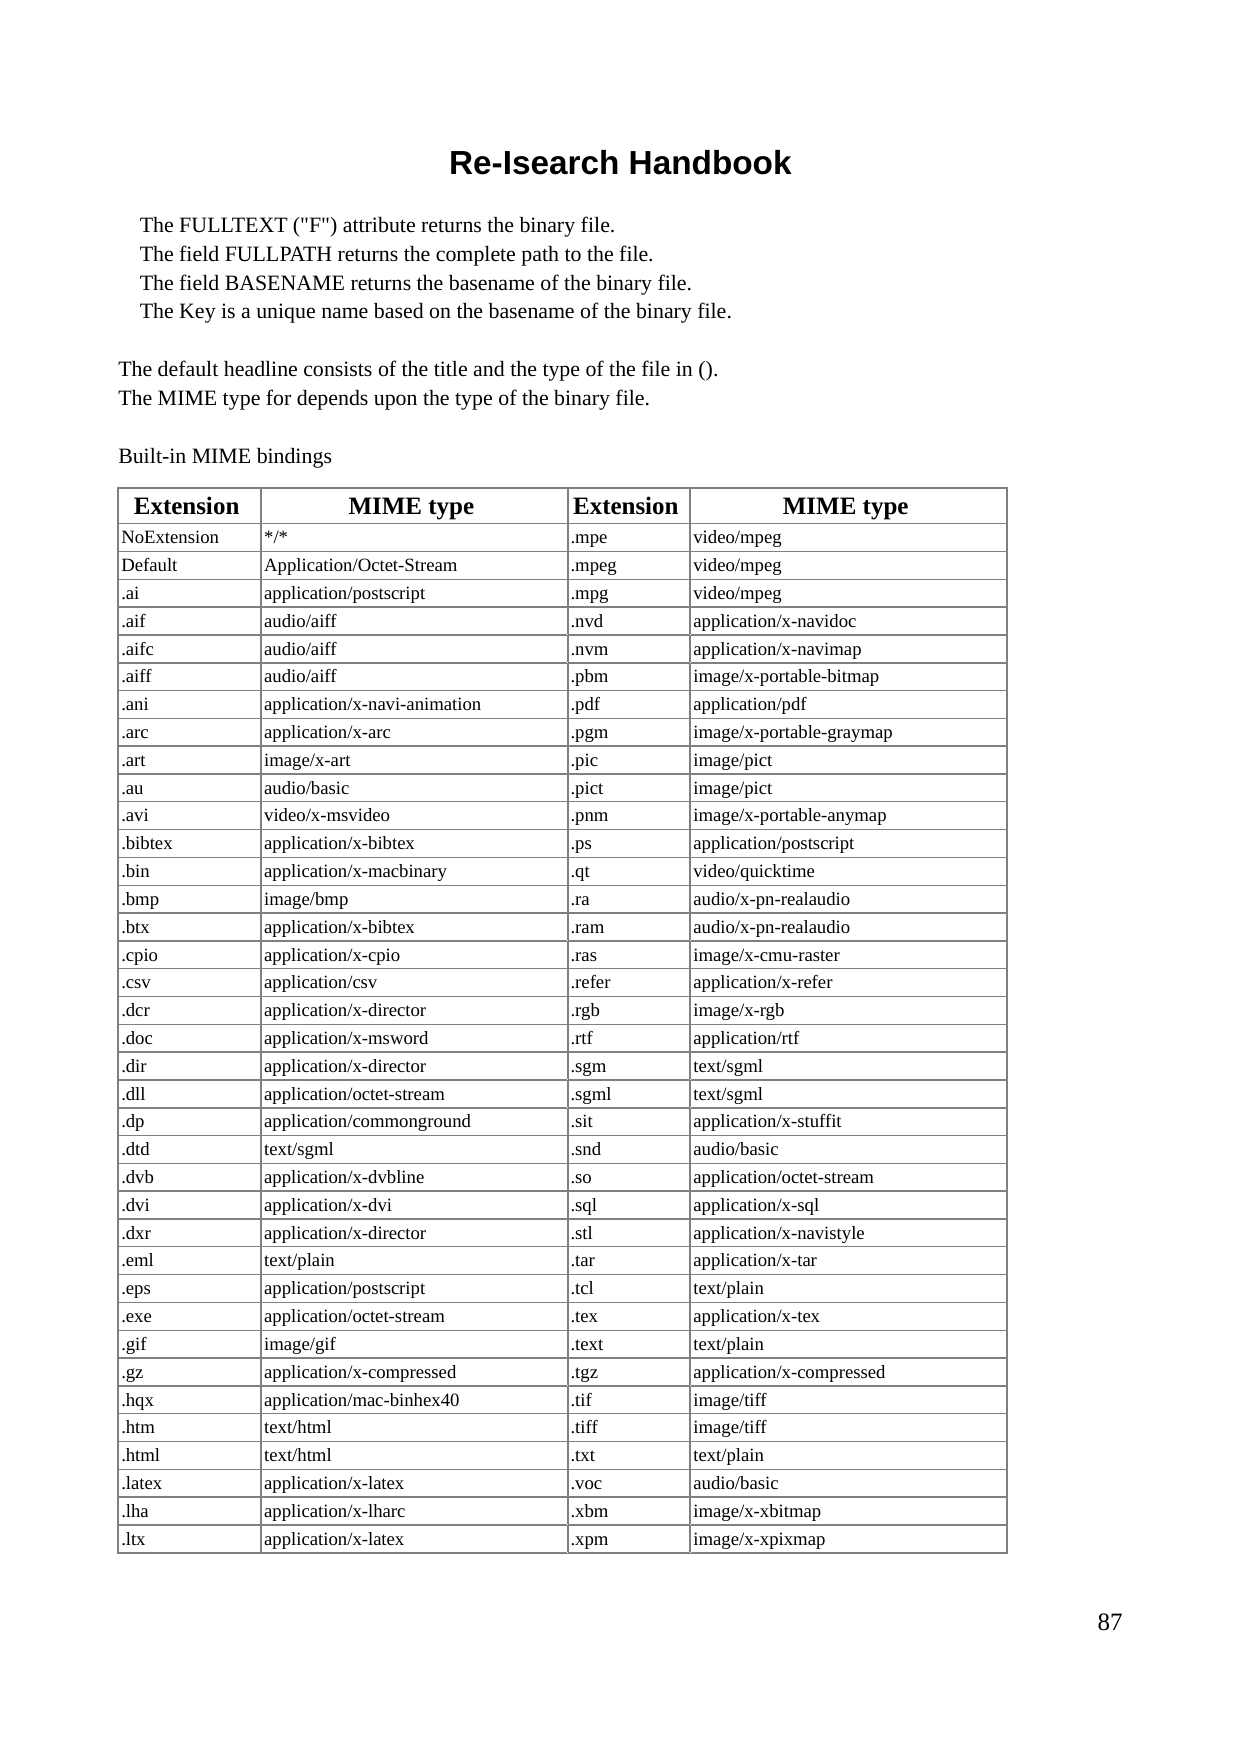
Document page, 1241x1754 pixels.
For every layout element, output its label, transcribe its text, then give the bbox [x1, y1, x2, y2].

table_cell video/mpeg [691, 552, 1006, 578]
table_cell application/x-director [262, 997, 567, 1023]
table_cell .txt [569, 1442, 689, 1468]
table_cell .hqx [119, 1387, 260, 1413]
table_cell audio/x-pn-realaudio [691, 914, 1006, 940]
table_cell .pict [569, 775, 689, 801]
table_cell image/tiff [691, 1414, 1006, 1441]
table_cell .sgml [569, 1081, 689, 1107]
table_header MIME type [262, 489, 567, 523]
table_cell .sgm [569, 1053, 689, 1079]
table_cell video/mpeg [691, 524, 1006, 551]
table_cell .ras [569, 942, 689, 968]
table_cell text/html [262, 1414, 567, 1441]
table_cell application/x-navimap [691, 636, 1006, 662]
table_cell .ani [119, 691, 260, 718]
table_cell .eps [119, 1275, 260, 1302]
table_cell .mpeg [569, 552, 689, 578]
table_cell .gif [119, 1331, 260, 1357]
table_cell .ai [119, 580, 260, 606]
table_cell .text [569, 1331, 689, 1357]
table_cell application/x-compressed [691, 1359, 1006, 1385]
table_cell audio/basic [691, 1136, 1006, 1163]
table_cell image/x-xbitmap [691, 1498, 1006, 1524]
table_cell application/commonground [262, 1109, 567, 1135]
table_cell video/quicktime [691, 858, 1006, 884]
table_cell audio/aiff [262, 608, 567, 634]
table_cell application/postscript [691, 830, 1006, 857]
table_cell .nvd [569, 608, 689, 634]
table_cell application/x-refer [691, 969, 1006, 996]
table_cell .art [119, 747, 260, 773]
table_cell text/plain [691, 1331, 1006, 1357]
table_cell application/x-cpio [262, 942, 567, 968]
table_cell application/pdf [691, 691, 1006, 718]
table_cell image/x-portable-bitmap [691, 664, 1006, 690]
table_cell application/x-stuffit [691, 1109, 1006, 1135]
table_cell application/x-arc [262, 719, 567, 745]
table_cell .ra [569, 886, 689, 912]
table_cell application/x-director [262, 1053, 567, 1079]
table_cell .refer [569, 969, 689, 996]
table_cell audio/basic [691, 1470, 1006, 1496]
table_cell application/postscript [262, 580, 567, 606]
table_cell application/x-dvbline [262, 1164, 567, 1190]
text Built-in MIME bindings [118, 443, 1122, 468]
text The FULLTEXT ("F") attribute returns the binary file. [118, 212, 1122, 237]
table_cell application/x-compressed [262, 1359, 567, 1385]
table_cell .exe [119, 1303, 260, 1329]
table_cell .dxr [119, 1220, 260, 1246]
table_cell .bibtex [119, 830, 260, 857]
table_cell video/mpeg [691, 580, 1006, 606]
table_cell Application/Octet-Stream [262, 552, 567, 578]
table_cell image/pict [691, 747, 1006, 773]
table_cell .htm [119, 1414, 260, 1441]
table_cell image/x-art [262, 747, 567, 773]
table_cell .nvm [569, 636, 689, 662]
table_cell .xpm [569, 1526, 689, 1552]
text The field FULLPATH returns the complete path to the file. [118, 241, 1122, 266]
table_cell .tcl [569, 1275, 689, 1302]
table_cell application/csv [262, 969, 567, 996]
table_cell .pdf [569, 691, 689, 718]
table_cell .aiff [119, 664, 260, 690]
table_cell image/x-portable-graymap [691, 719, 1006, 745]
table_cell .arc [119, 719, 260, 745]
table_cell .qt [569, 858, 689, 884]
table_cell .pnm [569, 802, 689, 829]
table_cell text/sgml [691, 1053, 1006, 1079]
table_cell audio/x-pn-realaudio [691, 886, 1006, 912]
table_cell application/x-bibtex [262, 830, 567, 857]
table_cell application/x-sql [691, 1192, 1006, 1218]
table_cell audio/aiff [262, 636, 567, 662]
table_cell .ram [569, 914, 689, 940]
table_cell application/x-msword [262, 1025, 567, 1051]
table_cell .voc [569, 1470, 689, 1496]
table_cell application/x-dvi [262, 1192, 567, 1218]
table_cell .sql [569, 1192, 689, 1218]
table_cell .au [119, 775, 260, 801]
table_cell .rgb [569, 997, 689, 1023]
table_cell text/plain [262, 1247, 567, 1274]
table_cell image/x-rgb [691, 997, 1006, 1023]
table_cell application/x-tar [691, 1247, 1006, 1274]
table_cell .eml [119, 1247, 260, 1274]
table_cell .snd [569, 1136, 689, 1163]
table_cell .tif [569, 1387, 689, 1413]
table_cell .dp [119, 1109, 260, 1135]
table_cell application/octet-stream [691, 1164, 1006, 1190]
table_cell .dtd [119, 1136, 260, 1163]
text The MIME type for depends upon the type of the binary file. [118, 385, 1122, 410]
table_cell text/plain [691, 1275, 1006, 1302]
table_cell application/x-navi-animation [262, 691, 567, 718]
table_cell application/rtf [691, 1025, 1006, 1051]
table_cell application/x-latex [262, 1526, 567, 1552]
table_cell audio/basic [262, 775, 567, 801]
table_cell .so [569, 1164, 689, 1190]
table_cell .csv [119, 969, 260, 996]
table_cell application/x-latex [262, 1470, 567, 1496]
table_cell .latex [119, 1470, 260, 1496]
table_cell .dcr [119, 997, 260, 1023]
table_cell text/plain [691, 1442, 1006, 1468]
table_cell .bmp [119, 886, 260, 912]
table_cell .dll [119, 1081, 260, 1107]
table_cell image/x-portable-anymap [691, 802, 1006, 829]
table_header Extension [119, 489, 260, 523]
table_cell text/html [262, 1442, 567, 1468]
table_cell .rtf [569, 1025, 689, 1051]
text The default headline consists of the title and the type of the file in (). [118, 356, 1122, 381]
table_cell .tiff [569, 1414, 689, 1441]
table_cell Default [119, 552, 260, 578]
table_cell .pgm [569, 719, 689, 745]
table_cell .bin [119, 858, 260, 884]
table_cell .tgz [569, 1359, 689, 1385]
table_cell .avi [119, 802, 260, 829]
table_cell application/x-navistyle [691, 1220, 1006, 1246]
table_cell .gz [119, 1359, 260, 1385]
table_cell .dir [119, 1053, 260, 1079]
table_cell application/x-director [262, 1220, 567, 1246]
table_cell .btx [119, 914, 260, 940]
table_cell .tex [569, 1303, 689, 1329]
table_cell application/mac-binhex40 [262, 1387, 567, 1413]
table_cell text/sgml [691, 1081, 1006, 1107]
table_cell audio/aiff [262, 664, 567, 690]
text The field BASENAME returns the basename of the binary file. [118, 269, 1122, 295]
table_cell application/x-macbinary [262, 858, 567, 884]
table_cell .dvi [119, 1192, 260, 1218]
table_cell application/x-tex [691, 1303, 1006, 1329]
table_cell application/postscript [262, 1275, 567, 1302]
table_cell .ps [569, 830, 689, 857]
table_cell .xbm [569, 1498, 689, 1524]
table_cell image/x-xpixmap [691, 1526, 1006, 1552]
table_cell application/x-bibtex [262, 914, 567, 940]
table_cell application/octet-stream [262, 1081, 567, 1107]
table_cell application/x-navidoc [691, 608, 1006, 634]
table_cell .pic [569, 747, 689, 773]
table_cell NoExtension [119, 524, 260, 551]
table_cell .aifc [119, 636, 260, 662]
table_cell .cpio [119, 942, 260, 968]
table_cell application/x-lharc [262, 1498, 567, 1524]
table_cell .aif [119, 608, 260, 634]
table_cell .sit [569, 1109, 689, 1135]
table_cell */* [262, 524, 567, 551]
table_cell application/octet-stream [262, 1303, 567, 1329]
table_cell .tar [569, 1247, 689, 1274]
table_cell text/sgml [262, 1136, 567, 1163]
text The Key is a unique name based on the basename of the binary file. [118, 298, 1122, 324]
table_cell video/x-msvideo [262, 802, 567, 829]
table_header MIME type [691, 489, 1006, 523]
table_cell .mpg [569, 580, 689, 606]
table_header Extension [569, 489, 689, 523]
table_cell .pbm [569, 664, 689, 690]
table_cell .lha [119, 1498, 260, 1524]
table_cell image/gif [262, 1331, 567, 1357]
table_cell image/x-cmu-raster [691, 942, 1006, 968]
table_cell .dvb [119, 1164, 260, 1190]
table_cell .html [119, 1442, 260, 1468]
table_cell .stl [569, 1220, 689, 1246]
table_cell .ltx [119, 1526, 260, 1552]
table_cell image/bmp [262, 886, 567, 912]
table_cell image/pict [691, 775, 1006, 801]
table_cell .doc [119, 1025, 260, 1051]
table_cell .mpe [569, 524, 689, 551]
table_cell image/tiff [691, 1387, 1006, 1413]
